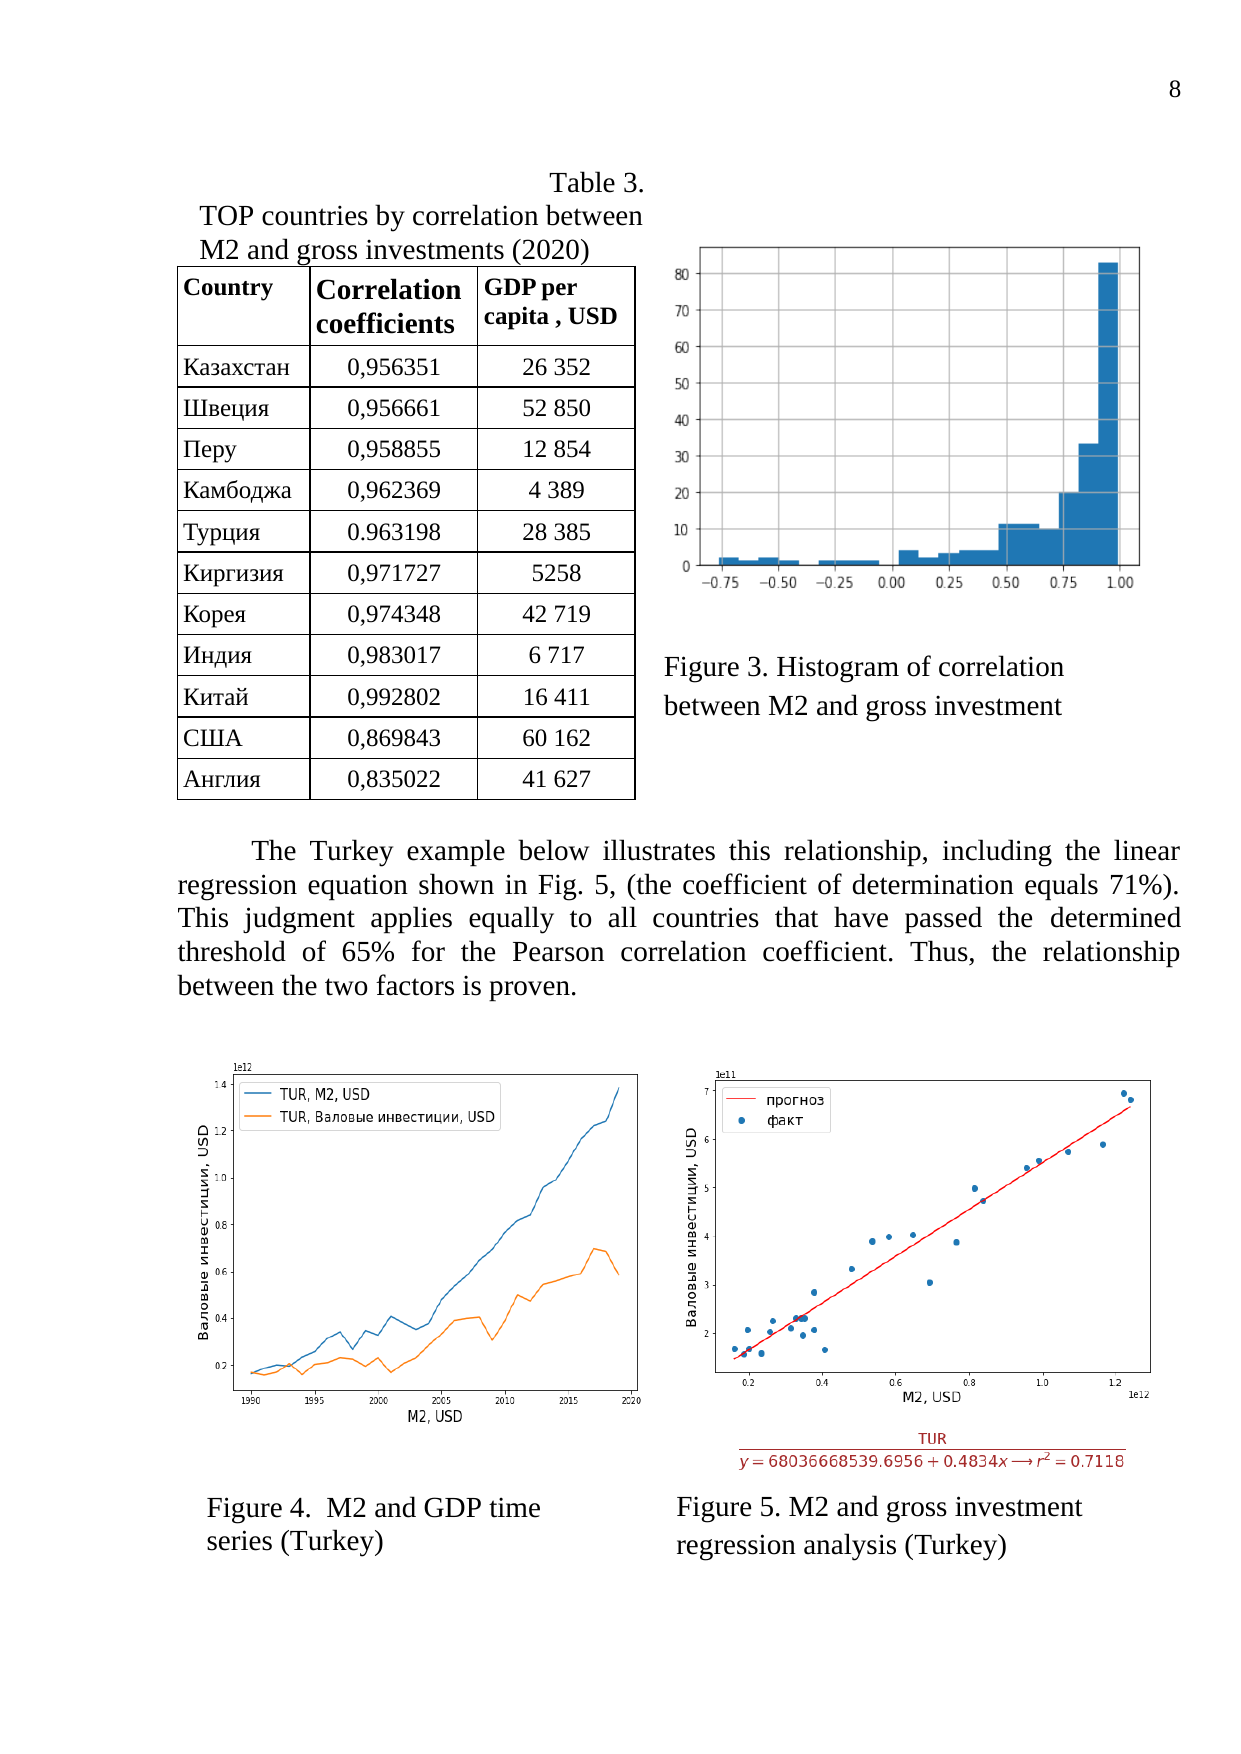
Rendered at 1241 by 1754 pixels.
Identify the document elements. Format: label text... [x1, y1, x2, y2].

table_cell США [178, 718, 309, 758]
text TOP countries by correlation between [177, 198, 1181, 232]
table_cell 60 162 [478, 718, 634, 758]
table_cell Казахстан [178, 346, 309, 386]
table_header Country [178, 267, 309, 345]
table_cell Англия [178, 759, 309, 799]
table_cell 4 389 [478, 470, 634, 510]
table_cell 0,956351 [311, 346, 477, 386]
table_header GDP per capita , USD [478, 267, 634, 345]
table_cell Корея [178, 594, 309, 634]
picture [664, 238, 1147, 600]
table_cell 0,992802 [311, 676, 477, 716]
text regression analysis (Turkey) [676, 1527, 1168, 1561]
table_cell Камбоджа [178, 470, 309, 510]
table_cell 12 854 [478, 429, 634, 469]
table_cell Индия [178, 635, 309, 675]
table_cell 0.963198 [311, 511, 477, 551]
table_cell 0,869843 [311, 718, 477, 758]
table_cell Швеция [178, 388, 309, 428]
table_cell 0,962369 [311, 470, 477, 510]
picture [193, 1056, 647, 1431]
picture [680, 1064, 1155, 1478]
table_cell Перу [178, 429, 309, 469]
text Figure 3. Histogram of correlation between M2 and gross investment [663, 649, 1146, 721]
table_cell 42 719 [478, 594, 634, 634]
table_cell 52 850 [478, 388, 634, 428]
table_cell 6 717 [478, 635, 634, 675]
table_cell 0,835022 [311, 759, 477, 799]
table_cell 0,958855 [311, 429, 477, 469]
text М2 and gross investments (2020) [177, 232, 1181, 266]
table_cell 0,971727 [311, 553, 477, 593]
text The Turkey example below illustrates this relationship, including the linear regression equation shown in Fig. 5, (the coefficient of determination equals 71%). This judgment applies equally to all countries that have passed the determined threshold of 65% for the Pearson correlation coefficient. Thus, the relationship between the two factors is proven. [177, 833, 1181, 1001]
table_cell 28 385 [478, 511, 634, 551]
table_cell 41 627 [478, 759, 634, 799]
table_cell 5258 [478, 553, 634, 593]
table_cell 0,956661 [311, 388, 477, 428]
text Figure 5. M2 and gross investment [676, 1489, 1168, 1522]
text Table 3. [177, 165, 1181, 198]
table_cell Турция [178, 511, 309, 551]
table_cell Китай [178, 676, 309, 716]
table_cell 0,983017 [311, 635, 477, 675]
table_cell 0,974348 [311, 594, 477, 634]
table_cell Киргизия [178, 553, 309, 593]
table_cell 26 352 [478, 346, 634, 386]
table_cell 16 411 [478, 676, 634, 716]
table_header Correlation coefficients [311, 267, 477, 345]
